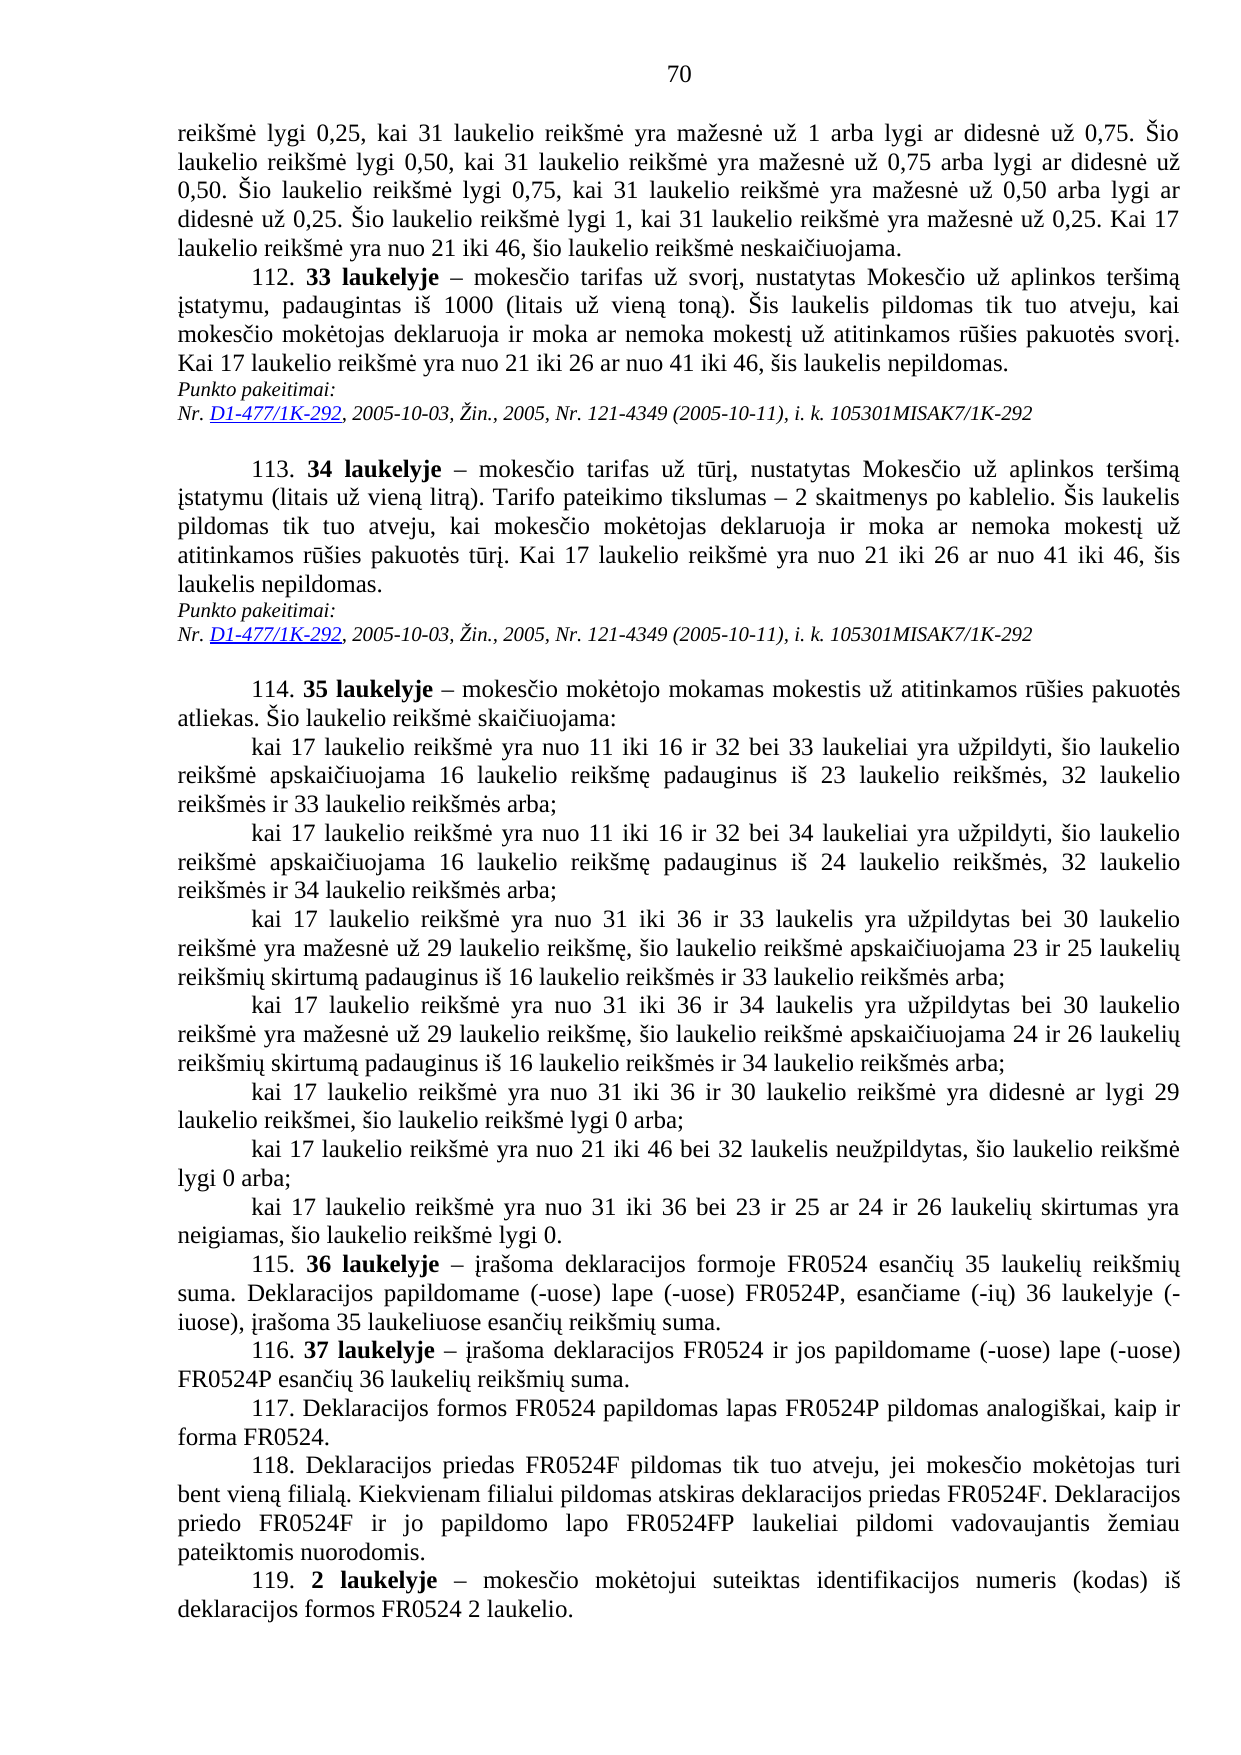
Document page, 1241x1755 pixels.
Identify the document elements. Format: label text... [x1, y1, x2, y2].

text kai 17 laukelio reikšmė yra nuo 21 iki 46 bei 32 laukelis neužpildytas, šio laukelio reikšmė lygi 0 arba; [177, 1134, 1181, 1192]
text 115. 36 laukelyje – įrašoma deklaracijos formoje FR0524 esančių 35 laukelių reikšmių suma. Deklaracijos papildomame (-uose) lape (-uose) FR0524P, esančiame (-ių) 36 laukelyje (-iuose), įrašoma 35 laukeliuose esančių reikšmių suma. [177, 1249, 1181, 1336]
text 119. 2 laukelyje – mokesčio mokėtojui suteiktas identifikacijos numeris (kodas) iš deklaracijos formos FR0524 2 laukelio. [177, 1566, 1181, 1623]
text 117. Deklaracijos formos FR0524 papildomas lapas FR0524P pildomas analogiškai, kaip ir forma FR0524. [177, 1393, 1181, 1451]
text kai 17 laukelio reikšmė yra nuo 11 iki 16 ir 32 bei 34 laukeliai yra užpildyti, šio laukelio reikšmė apskaičiuojama 16 laukelio reikšmę padauginus iš 24 laukelio reikšmės, 32 laukelio reikšmės ir 34 laukelio reikšmės arba; [177, 818, 1181, 904]
text reikšmė lygi 0,25, kai 31 laukelio reikšmė yra mažesnė už 1 arba lygi ar didesnė už 0,75. Šio laukelio reikšmė lygi 0,50, kai 31 laukelio reikšmė yra mažesnė už 0,75 arba lygi ar didesnė už 0,50. Šio laukelio reikšmė lygi 0,75, kai 31 laukelio reikšmė yra mažesnė už 0,50 arba lygi ar didesnė už 0,25. Šio laukelio reikšmė lygi 1, kai 31 laukelio reikšmė yra mažesnė už 0,25. Kai 17 laukelio reikšmė yra nuo 21 iki 46, šio laukelio reikšmė neskaičiuojama. [177, 118, 1181, 262]
text kai 17 laukelio reikšmė yra nuo 31 iki 36 ir 33 laukelis yra užpildytas bei 30 laukelio reikšmė yra mažesnė už 29 laukelio reikšmę, šio laukelio reikšmė apskaičiuojama 23 ir 25 laukelių reikšmių skirtumą padauginus iš 16 laukelio reikšmės ir 33 laukelio reikšmės arba; [177, 904, 1181, 991]
text Nr. D1-477/1K-292, 2005-10-03, Žin., 2005, Nr. 121-4349 (2005-10-11), i. k. 105301MISAK7/1K-292 [177, 401, 1181, 425]
text Punkto pakeitimai: [177, 597, 1181, 622]
text 114. 35 laukelyje – mokesčio mokėtojo mokamas mokestis už atitinkamos rūšies pakuotės atliekas. Šio laukelio reikšmė skaičiuojama: [177, 674, 1181, 732]
text kai 17 laukelio reikšmė yra nuo 31 iki 36 bei 23 ir 25 ar 24 ir 26 laukelių skirtumas yra neigiamas, šio laukelio reikšmė lygi 0. [177, 1192, 1181, 1249]
text Nr. D1-477/1K-292, 2005-10-03, Žin., 2005, Nr. 121-4349 (2005-10-11), i. k. 105301MISAK7/1K-292 [177, 622, 1181, 646]
text kai 17 laukelio reikšmė yra nuo 11 iki 16 ir 32 bei 33 laukeliai yra užpildyti, šio laukelio reikšmė apskaičiuojama 16 laukelio reikšmę padauginus iš 23 laukelio reikšmės, 32 laukelio reikšmės ir 33 laukelio reikšmės arba; [177, 732, 1181, 818]
text 118. Deklaracijos priedas FR0524F pildomas tik tuo atveju, jei mokesčio mokėtojas turi bent vieną filialą. Kiekvienam filialui pildomas atskiras deklaracijos priedas FR0524F. Deklaracijos priedo FR0524F ir jo papildomo lapo FR0524FP laukeliai pildomi vadovaujantis žemiau pateiktomis nuorodomis. [177, 1451, 1181, 1566]
text kai 17 laukelio reikšmė yra nuo 31 iki 36 ir 34 laukelis yra užpildytas bei 30 laukelio reikšmė yra mažesnė už 29 laukelio reikšmę, šio laukelio reikšmė apskaičiuojama 24 ir 26 laukelių reikšmių skirtumą padauginus iš 16 laukelio reikšmės ir 34 laukelio reikšmės arba; [177, 991, 1181, 1077]
text kai 17 laukelio reikšmė yra nuo 31 iki 36 ir 30 laukelio reikšmė yra didesnė ar lygi 29 laukelio reikšmei, šio laukelio reikšmė lygi 0 arba; [177, 1077, 1181, 1134]
text Punkto pakeitimai: [177, 377, 1181, 401]
text 112. 33 laukelyje – mokesčio tarifas už svorį, nustatytas Mokesčio už aplinkos teršimą įstatymu, padaugintas iš 1000 (litais už vieną toną). Šis laukelis pildomas tik tuo atveju, kai mokesčio mokėtojas deklaruoja ir moka ar nemoka mokestį už atitinkamos rūšies pakuotės svorį. Kai 17 laukelio reikšmė yra nuo 21 iki 26 ar nuo 41 iki 46, šis laukelis nepildomas. [177, 262, 1181, 377]
text 113. 34 laukelyje – mokesčio tarifas už tūrį, nustatytas Mokesčio už aplinkos teršimą įstatymu (litais už vieną litrą). Tarifo pateikimo tikslumas – 2 skaitmenys po kablelio. Šis laukelis pildomas tik tuo atveju, kai mokesčio mokėtojas deklaruoja ir moka ar nemoka mokestį už atitinkamos rūšies pakuotės tūrį. Kai 17 laukelio reikšmė yra nuo 21 iki 26 ar nuo 41 iki 46, šis laukelis nepildomas. [177, 454, 1181, 597]
text 116. 37 laukelyje – įrašoma deklaracijos FR0524 ir jos papildomame (-uose) lape (-uose) FR0524P esančių 36 laukelių reikšmių suma. [177, 1336, 1181, 1393]
